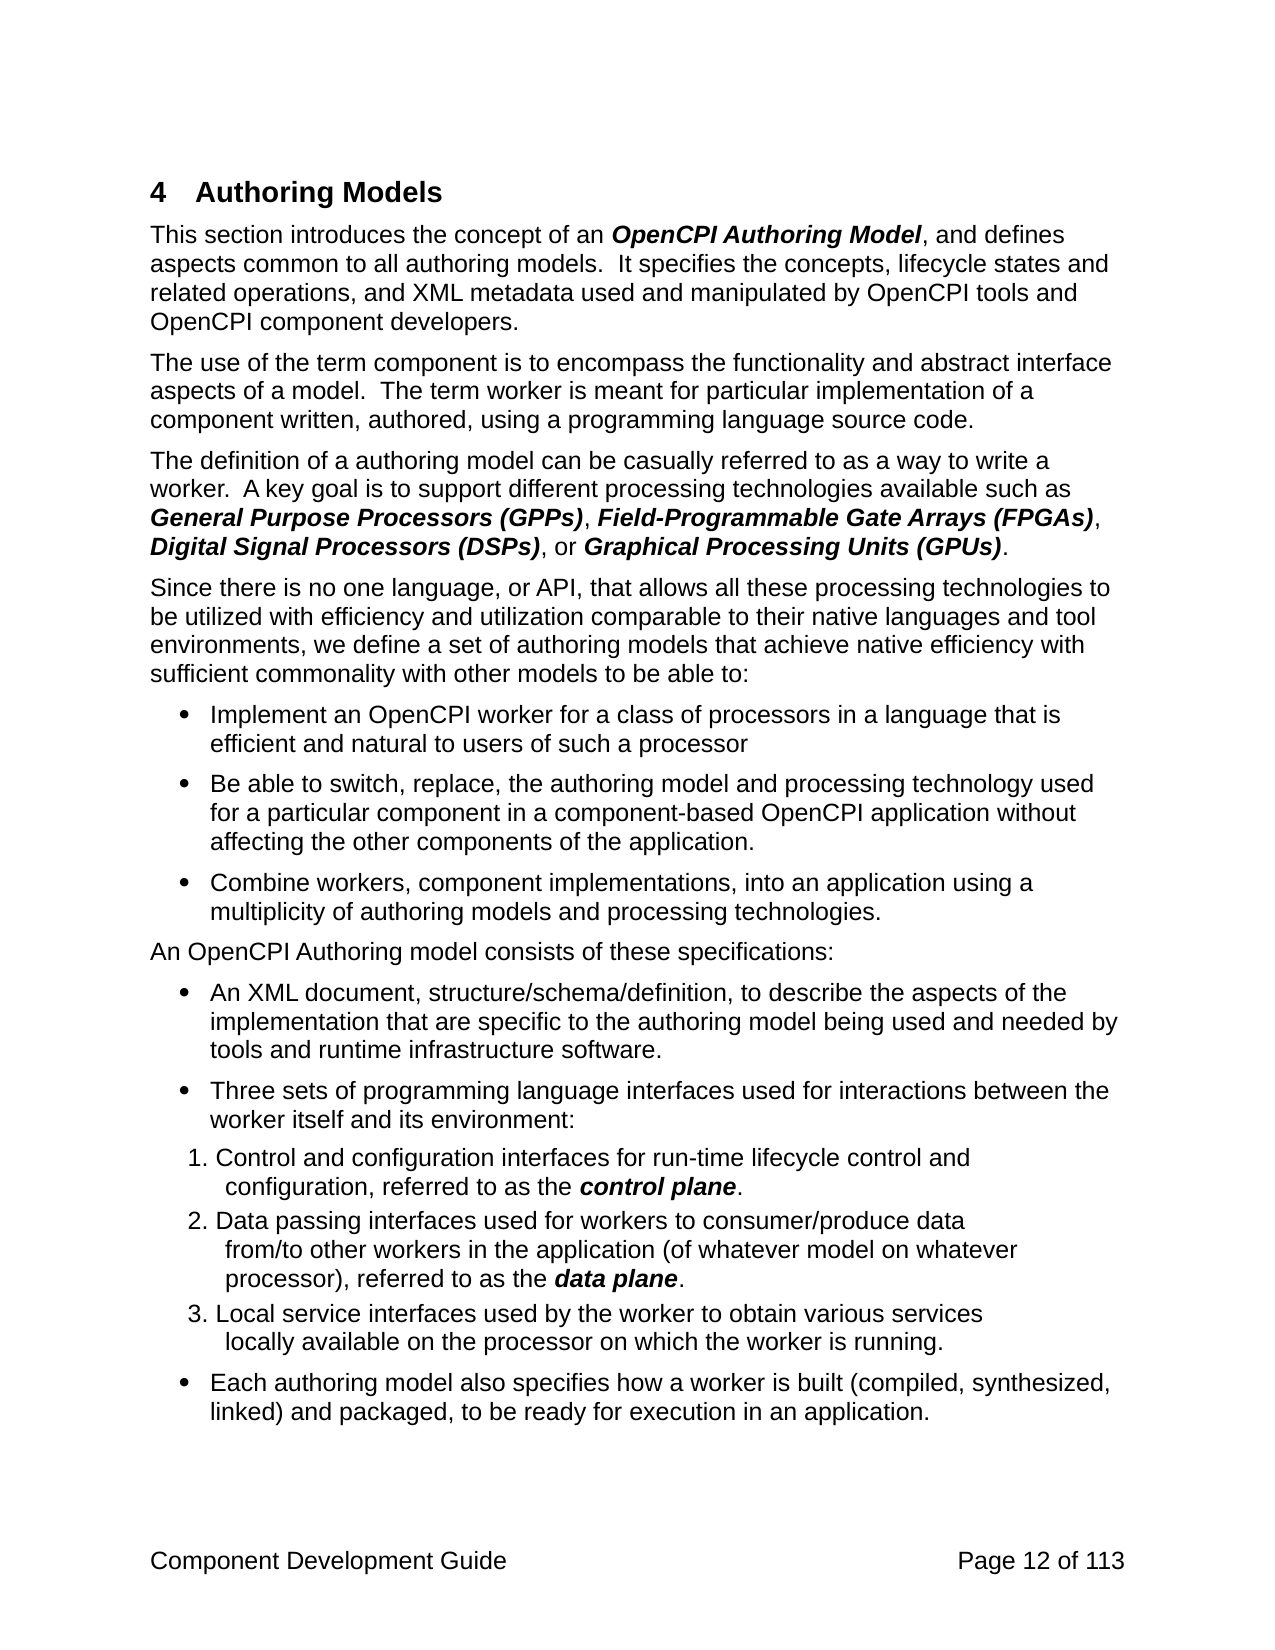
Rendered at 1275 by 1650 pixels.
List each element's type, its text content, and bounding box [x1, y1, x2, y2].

text The use of the term component is to encompass the functionality and abstract interface aspects of a model. The term worker is meant for particular implementation of a component written, authored, using a programming language source code. [150, 347, 1125, 434]
list Be able to switch, replace, the authoring model and processing technology used for a particular component in a component-based OpenCPI application without affecting the other components of the application. [180, 769, 1125, 856]
list Combine workers, component implementations, into an application using a multiplicity of authoring models and processing technologies. [180, 868, 1125, 925]
list Data passing interfaces used for workers to consumer/produce data from/to other workers in the application (of whatever model on whatever processor), referred to as the data plane. [187, 1206, 1050, 1293]
list An XML document, structure/schema/definition, to describe the aspects of the implementation that are specific to the authoring model being used and needed by tools and runtime infrastructure software. [180, 978, 1125, 1064]
list Local service interfaces used by the worker to obtain various services locally available on the processor on which the worker is running. [187, 1299, 1050, 1356]
list Each authoring model also specifies how a worker is built (compiled, synthesized, linked) and packaged, to be ready for execution in an application. [180, 1368, 1125, 1426]
text Since there is no one language, or API, that allows all these processing technologies to be utilized with efficiency and utilization comparable to their native languages and tool environments, we define a set of authoring models that achieve native efficiency with sufficient commonality with other models to be able to: [150, 573, 1125, 688]
text An OpenCPI Authoring model consists of these specifications: [150, 937, 1125, 966]
text The definition of a authoring model can be casually referred to as a way to write a worker. A key goal is to support different processing technologies available such as General Purpose Processors (GPPs), Field-Programmable Gate Arrays (FPGAs), Digital Signal Processors (DSPs), or Graphical Processing Units (GPUs). [150, 446, 1125, 561]
list Three sets of programming language interfaces used for interactions between the worker itself and its environment: [180, 1076, 1125, 1134]
list Control and configuration interfaces for run-time lifecycle control and configuration, referred to as the control plane. [187, 1143, 1050, 1200]
subtitle Authoring Models [150, 175, 1125, 208]
list Implement an OpenCPI worker for a class of processors in a language that is efficient and natural to users of such a processor [180, 700, 1125, 757]
text This section introduces the concept of an OpenCPI Authoring Model, and defines aspects common to all authoring models. It specifies the concepts, lifecycle states and related operations, and XML metadata used and manipulated by OpenCPI tools and OpenCPI component developers. [150, 221, 1125, 336]
